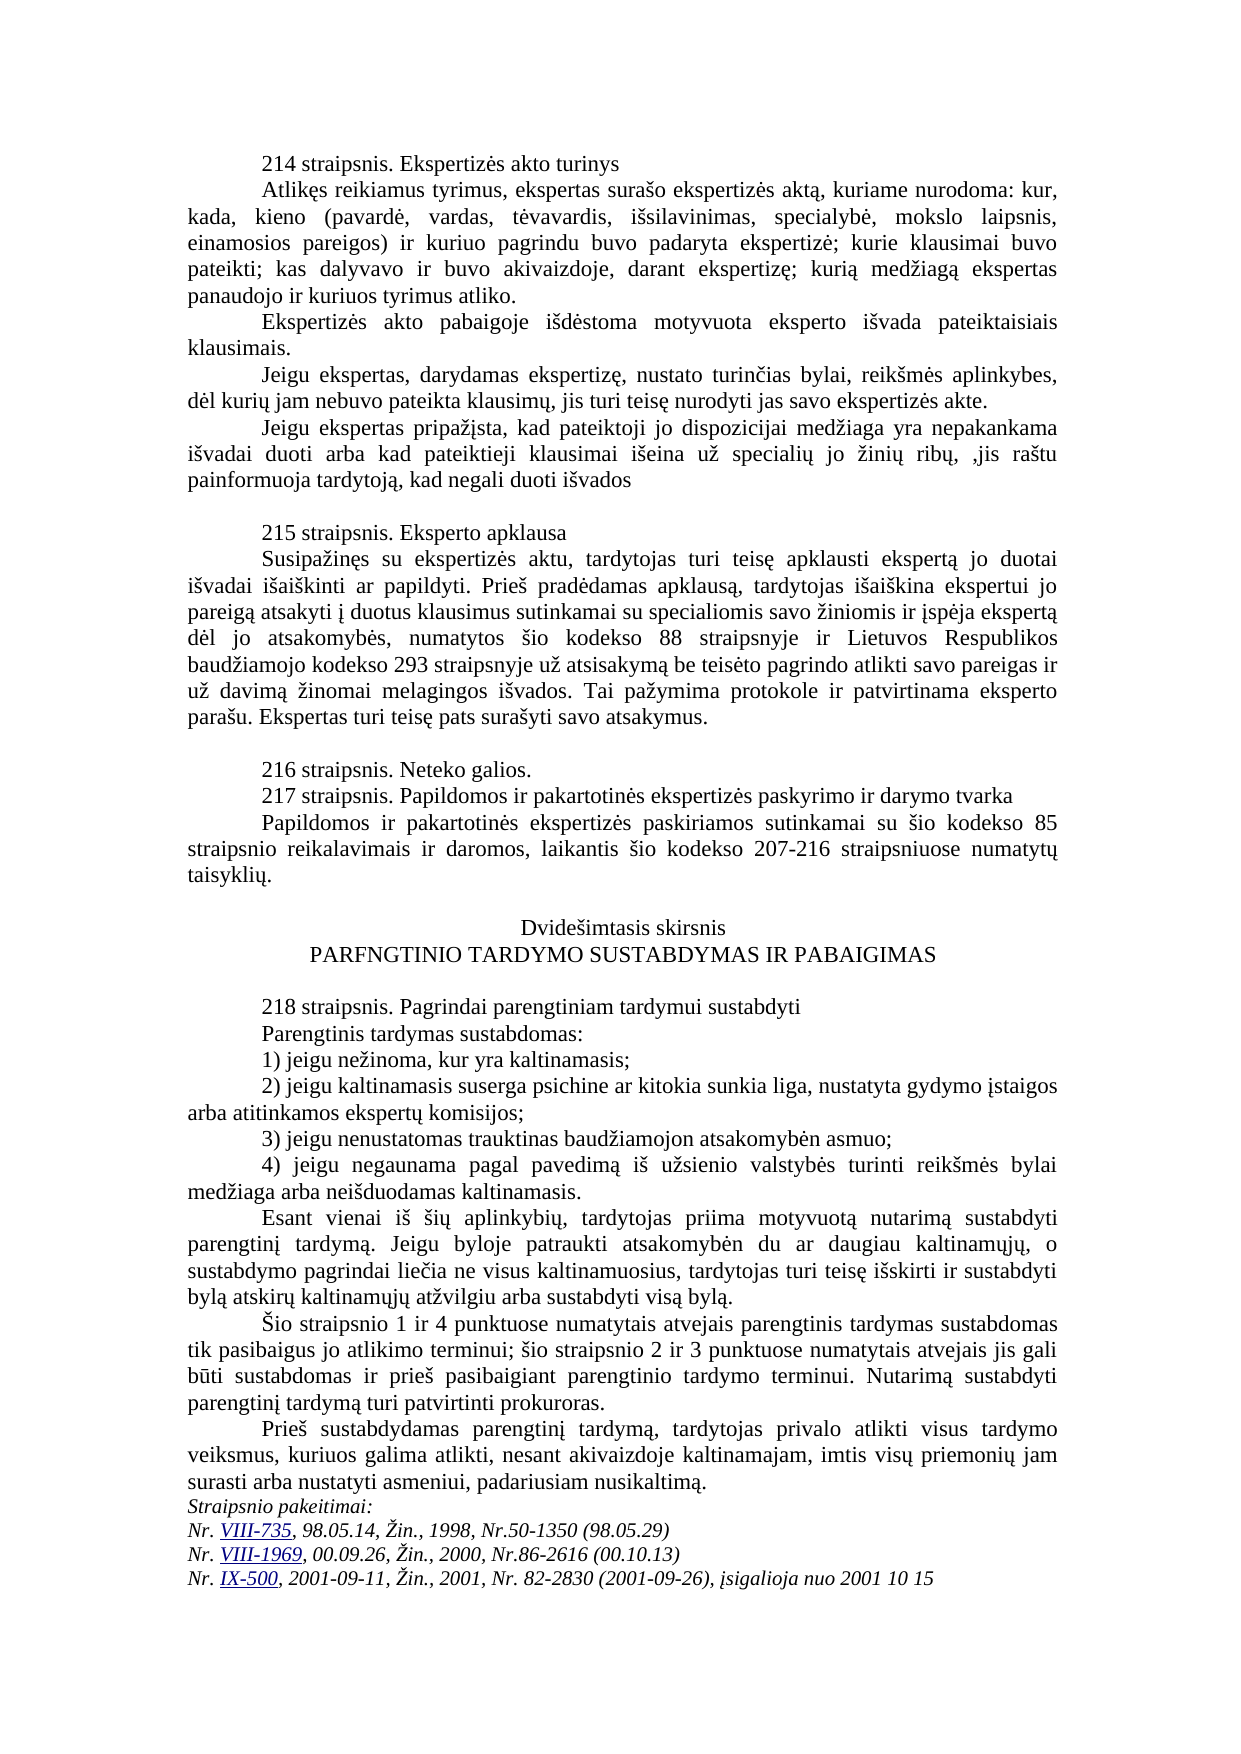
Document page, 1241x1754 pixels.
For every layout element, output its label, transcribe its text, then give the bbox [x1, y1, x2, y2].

text 2) jeigu kaltinamasis suserga psichine ar kitokia sunkia liga, nustatyta gydymo įstaigos arba atitinkamos ekspertų komisijos; [187, 1072, 1059, 1125]
text Straipsnio pakeitimai: [187, 1494, 1059, 1518]
text Esant vienai iš šių aplinkybių, tardytojas priima motyvuotą nutarimą sustabdyti parengtinį tardymą. Jeigu byloje patraukti atsakomybėn du ar daugiau kaltinamųjų, o sustabdymo pagrindai liečia ne visus kaltinamuosius, tardytojas turi teisę išskirti ir sustabdyti bylą atskirų kaltinamųjų atžvilgiu arba sustabdyti visą bylą. [187, 1204, 1059, 1309]
text Ekspertizės akto pabaigoje išdėstoma motyvuota eksperto išvada pateiktaisiais klausimais. [187, 308, 1059, 361]
text 216 straipsnis. Neteko galios. [187, 756, 1059, 782]
text Parengtinis tardymas sustabdomas: [187, 1020, 1059, 1046]
text 218 straipsnis. Pagrindai parengtiniam tardymui sustabdyti [187, 993, 1059, 1020]
text 4) jeigu negaunama pagal pavedimą iš užsienio valstybės turinti reikšmės bylai medžiaga arba neišduodamas kaltinamasis. [187, 1151, 1059, 1204]
text 3) jeigu nenustatomas trauktinas baudžiamojon atsakomybėn asmuo; [187, 1125, 1059, 1151]
text Atlikęs reikiamus tyrimus, ekspertas surašo ekspertizės aktą, kuriame nurodoma: kur, kada, kieno (pavardė, vardas, tėvavardis, išsilavinimas, specialybė, mokslo laipsnis, einamosios pareigos) ir kuriuo pagrindu buvo padaryta ekspertizė; kurie klausimai buvo pateikti; kas dalyvavo ir buvo akivaizdoje, darant ekspertizę; kurią medžiagą ekspertas panaudojo ir kuriuos tyrimus atliko. [187, 176, 1059, 308]
text Prieš sustabdydamas parengtinį tardymą, tardytojas privalo atlikti visus tardymo veiksmus, kuriuos galima atlikti, nesant akivaizdoje kaltinamajam, imtis visų priemonių jam surasti arba nustatyti asmeniui, padariusiam nusikaltimą. [187, 1415, 1059, 1494]
text Nr. VIII-735, 98.05.14, Žin., 1998, Nr.50-1350 (98.05.29) [187, 1518, 1059, 1542]
text Jeigu ekspertas pripažįsta, kad pateiktoji jo dispozicijai medžiaga yra nepakankama išvadai duoti arba kad pateiktieji klausimai išeina už specialių jo žinių ribų, ,jis raštu painformuoja tardytoją, kad negali duoti išvados [187, 413, 1059, 493]
text 215 straipsnis. Eksperto apklausa [187, 519, 1059, 545]
text Papildomos ir pakartotinės ekspertizės paskiriamos sutinkamai su šio kodekso 85 straipsnio reikalavimais ir daromos, laikantis šio kodekso 207-216 straipsniuose numatytų taisyklių. [187, 809, 1059, 888]
text Susipažinęs su ekspertizės aktu, tardytojas turi teisę apklausti ekspertą jo duotai išvadai išaiškinti ar papildyti. Prieš pradėdamas apklausą, tardytojas išaiškina ekspertui jo pareigą atsakyti į duotus klausimus sutinkamai su specialiomis savo žiniomis ir įspėja ekspertą dėl jo atsakomybės, numatytos šio kodekso 88 straipsnyje ir Lietuvos Respublikos baudžiamojo kodekso 293 straipsnyje už atsisakymą be teisėto pagrindo atlikti savo pareigas ir už davimą žinomai melagingos išvados. Tai pažymima protokole ir patvirtinama eksperto parašu. Ekspertas turi teisę pats surašyti savo atsakymus. [187, 545, 1059, 730]
text 217 straipsnis. Papildomos ir pakartotinės ekspertizės paskyrimo ir darymo tvarka [187, 782, 1059, 809]
text Jeigu ekspertas, darydamas ekspertizę, nustato turinčias bylai, reikšmės aplinkybes, dėl kurių jam nebuvo pateikta klausimų, jis turi teisę nurodyti jas savo ekspertizės akte. [187, 361, 1059, 413]
text Šio straipsnio 1 ir 4 punktuose numatytais atvejais parengtinis tardymas sustabdomas tik pasibaigus jo atlikimo terminui; šio straipsnio 2 ir 3 punktuose numatytais atvejais jis gali būti sustabdomas ir prieš pasibaigiant parengtinio tardymo terminui. Nutarimą sustabdyti parengtinį tardymą turi patvirtinti prokuroras. [187, 1309, 1059, 1415]
text PARFNGTINIO TARDYMO SUSTABDYMAS IR PABAIGIMAS [187, 941, 1059, 967]
text 1) jeigu nežinoma, kur yra kaltinamasis; [187, 1046, 1059, 1072]
text 214 straipsnis. Ekspertizės akto turinys [187, 150, 1059, 176]
text Nr. VIII-1969, 00.09.26, Žin., 2000, Nr.86-2616 (00.10.13) [187, 1542, 1059, 1566]
text Nr. IX-500, 2001-09-11, Žin., 2001, Nr. 82-2830 (2001-09-26), įsigalioja nuo 2001 10 15 [187, 1566, 1059, 1590]
text Dvidešimtasis skirsnis [187, 914, 1059, 941]
